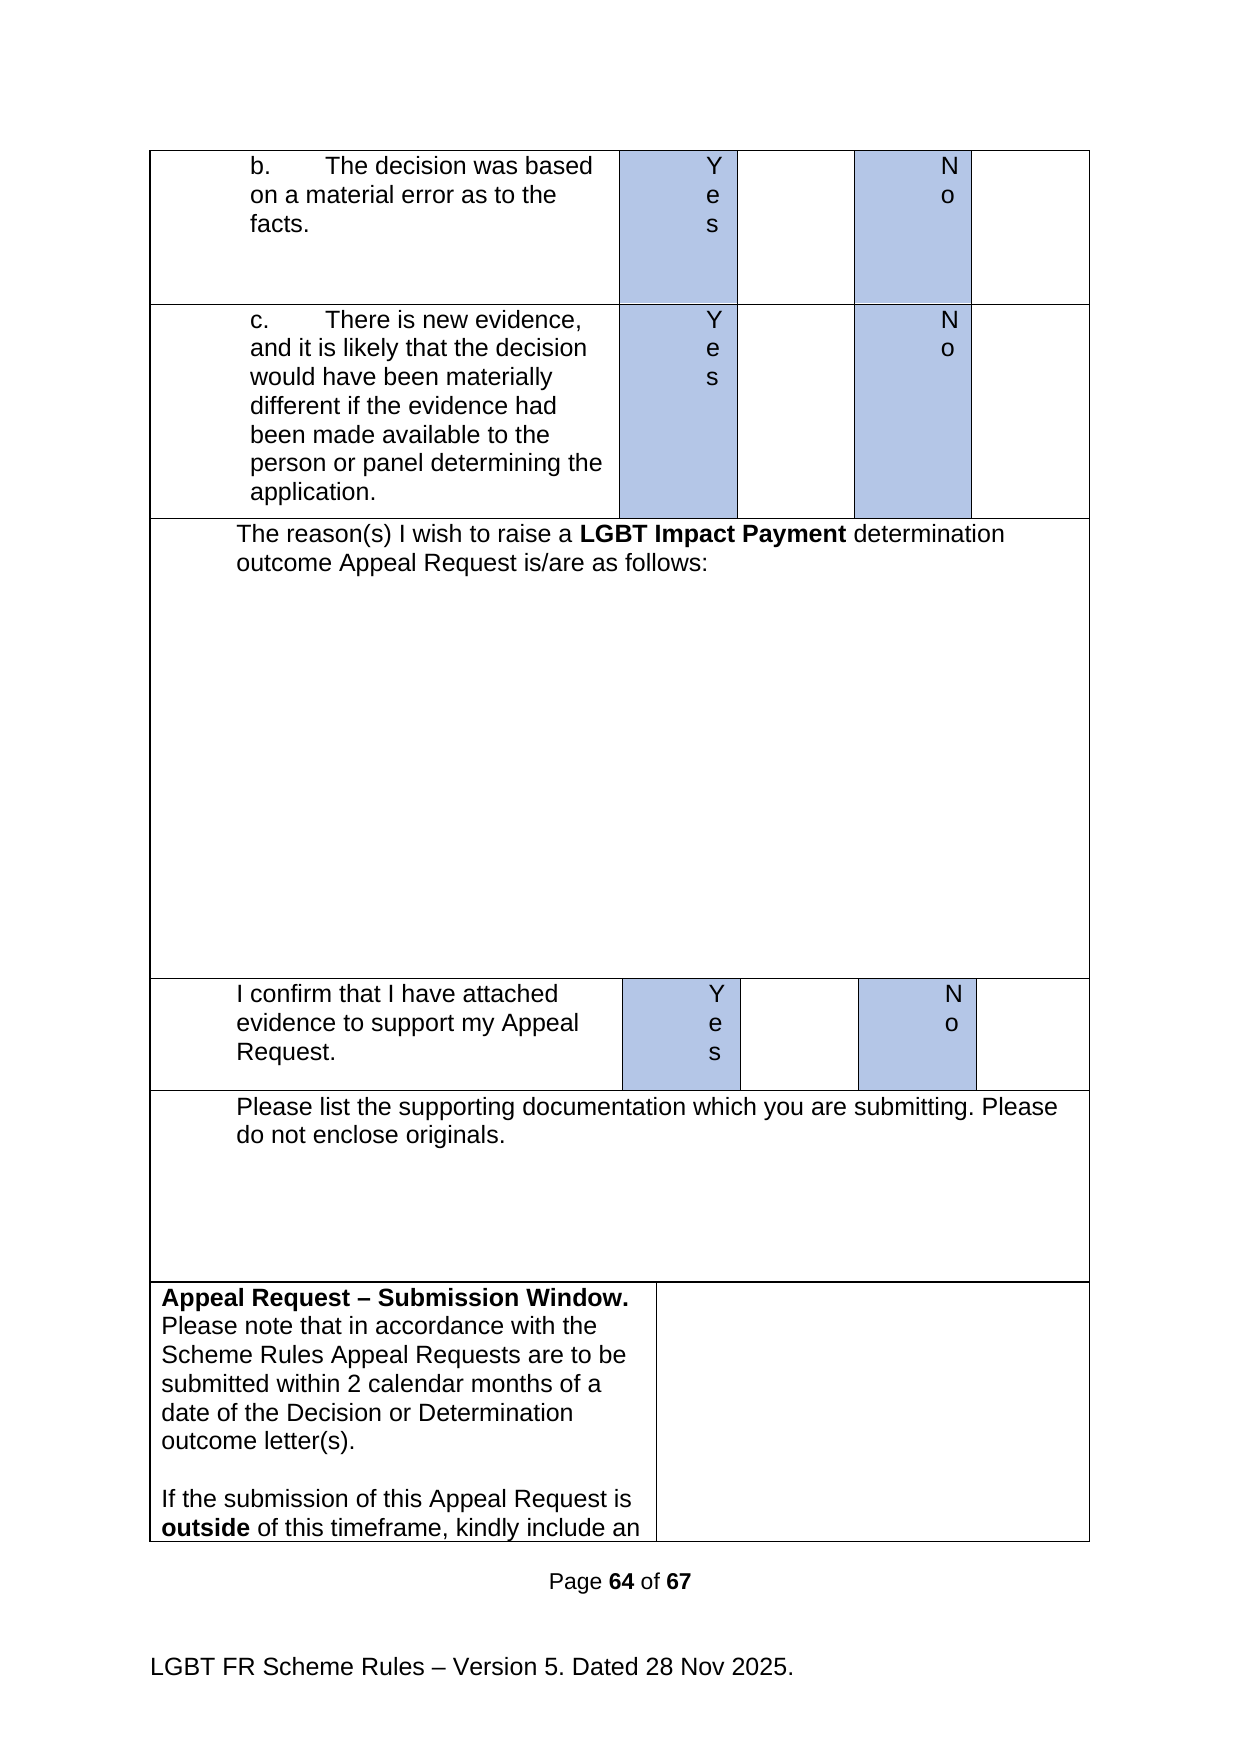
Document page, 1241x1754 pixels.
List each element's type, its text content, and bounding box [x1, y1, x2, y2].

table_cell [738, 305, 854, 518]
table_cell No [855, 151, 971, 303]
table_cell Yes [623, 979, 740, 1090]
table_cell I confirm that I have attached evidence to support my Appeal Request. [151, 979, 622, 1090]
table_cell [977, 979, 1089, 1090]
table_cell [972, 151, 1089, 303]
table_cell There is new evidence, and it is likely that the decision would have been materially different if the evidence had been made available to the person or panel determining the application. [151, 305, 619, 518]
table_cell The reason(s) I wish to raise a LGBT Impact Payment determination outcome Appeal Request is/are as follows: [151, 519, 1089, 978]
table_cell No [855, 305, 971, 518]
table_cell Yes [620, 305, 737, 518]
table_cell [972, 305, 1089, 518]
table_cell [657, 1283, 1089, 1541]
table_cell [741, 979, 858, 1090]
table_cell [738, 151, 854, 303]
table_cell Yes [620, 151, 737, 303]
table_cell The decision was based on a material error as to the facts. [151, 151, 619, 303]
table_cell Appeal Request – Submission Window. Please note that in accordance with the Scheme Rules Appeal Requests are to be submitted within 2 calendar months of a date of the Decision or Determination outcome letter(s). If the submission of this Appeal Request is outside of this timeframe, kindly include an [151, 1283, 656, 1541]
table_cell Please list the supporting documentation which you are submitting. Please do not enclose originals. [151, 1091, 1089, 1281]
table_cell No [859, 979, 976, 1090]
